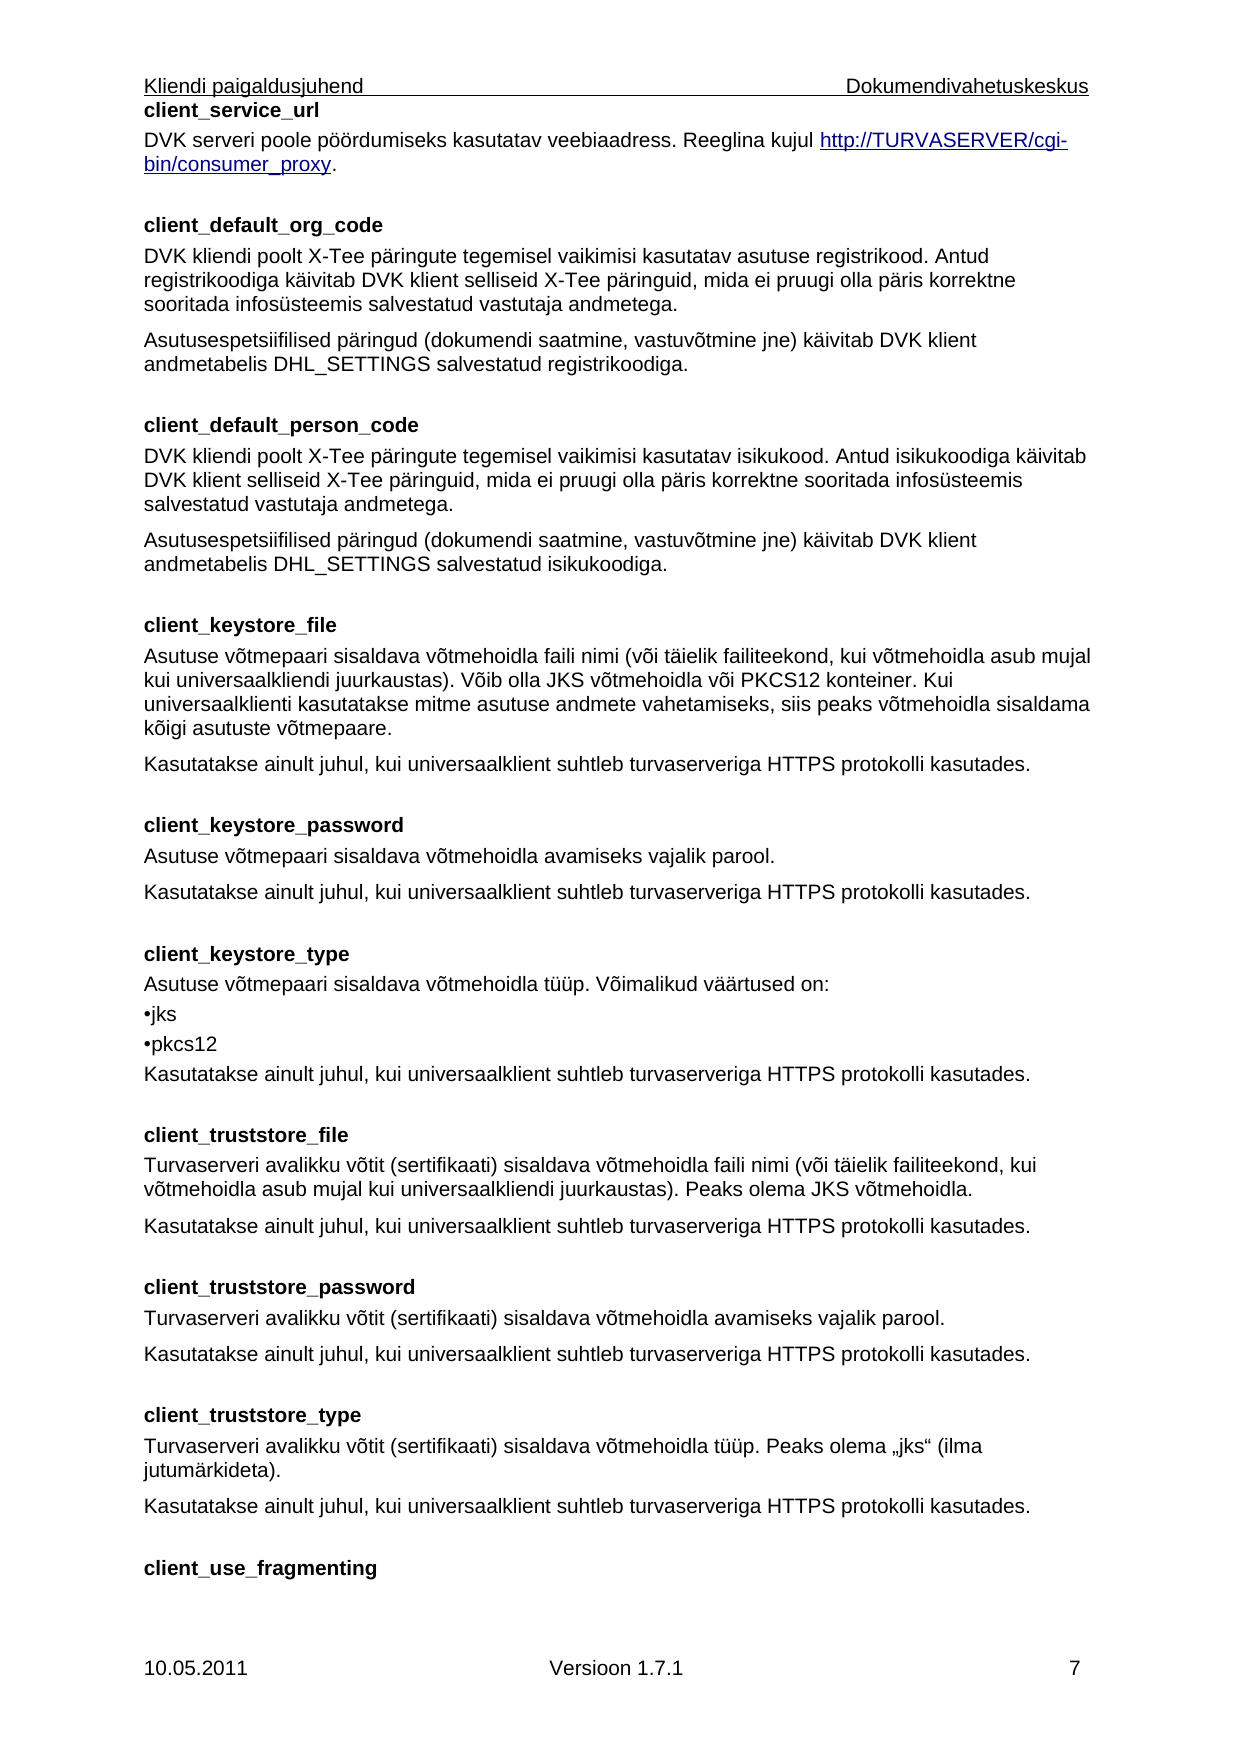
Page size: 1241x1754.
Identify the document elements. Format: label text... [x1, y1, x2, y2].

list pkcs12 [144, 1032, 1092, 1056]
list jks [144, 1002, 1092, 1026]
text Asutuse võtmepaari sisaldava võtmehoidla faili nimi (või täielik failiteekond, kui võtmehoidla asub mujal kui universaalkliendi juurkaustas). Võib olla JKS võtmehoidla või PKCS12 konteiner. Kui universaalklienti kasutatakse mitme asutuse andmete vahetamiseks, siis peaks võtmehoidla sisaldama kõigi asutuste võtmepaare. [144, 643, 1092, 739]
text Kasutatakse ainult juhul, kui universaalklient suhtleb turvaserveriga HTTPS protokolli kasutades. [144, 1214, 1092, 1238]
text Kasutatakse ainult juhul, kui universaalklient suhtleb turvaserveriga HTTPS protokolli kasutades. [144, 1494, 1092, 1518]
text client_default_org_code [144, 213, 1092, 237]
text client_keystore_password [144, 813, 1092, 837]
text Asutusespetsiifilised päringud (dokumendi saatmine, vastuvõtmine jne) käivitab DVK klient andmetabelis DHL_SETTINGS salvestatud registrikoodiga. [144, 328, 1092, 376]
text client_truststore_file [144, 1123, 1092, 1147]
text Kasutatakse ainult juhul, kui universaalklient suhtleb turvaserveriga HTTPS protokolli kasutades. [144, 880, 1092, 904]
text Kasutatakse ainult juhul, kui universaalklient suhtleb turvaserveriga HTTPS protokolli kasutades. [144, 752, 1092, 776]
text client_default_person_code [144, 413, 1092, 437]
text DVK serveri poole pöördumiseks kasutatav veebiaadress. Reeglina kujul http://TURVASERVER/cgi-bin/consumer_proxy. [144, 128, 1092, 176]
text Turvaserveri avalikku võtit (sertifikaati) sisaldava võtmehoidla faili nimi (või täielik failiteekond, kui võtmehoidla asub mujal kui universaalkliendi juurkaustas). Peaks olema JKS võtmehoidla. [144, 1153, 1092, 1201]
text DVK kliendi poolt X-Tee päringute tegemisel vaikimisi kasutatav isikukood. Antud isikukoodiga käivitab DVK klient selliseid X-Tee päringuid, mida ei pruugi olla päris korrektne sooritada infosüsteemis salvestatud vastutaja andmetega. [144, 443, 1092, 515]
text client_use_fragmenting [144, 1555, 1092, 1579]
text Asutuse võtmepaari sisaldava võtmehoidla avamiseks vajalik parool. [144, 843, 1092, 867]
text Asutusespetsiifilised päringud (dokumendi saatmine, vastuvõtmine jne) käivitab DVK klient andmetabelis DHL_SETTINGS salvestatud isikukoodiga. [144, 528, 1092, 576]
text Kasutatakse ainult juhul, kui universaalklient suhtleb turvaserveriga HTTPS protokolli kasutades. [144, 1062, 1092, 1086]
text Kasutatakse ainult juhul, kui universaalklient suhtleb turvaserveriga HTTPS protokolli kasutades. [144, 1342, 1092, 1366]
text client_truststore_type [144, 1403, 1092, 1427]
text DVK kliendi poolt X-Tee päringute tegemisel vaikimisi kasutatav asutuse registrikood. Antud registrikoodiga käivitab DVK klient selliseid X-Tee päringuid, mida ei pruugi olla päris korrektne sooritada infosüsteemis salvestatud vastutaja andmetega. [144, 243, 1092, 315]
text Turvaserveri avalikku võtit (sertifikaati) sisaldava võtmehoidla avamiseks vajalik parool. [144, 1305, 1092, 1329]
text Asutuse võtmepaari sisaldava võtmehoidla tüüp. Võimalikud väärtused on: [144, 972, 1092, 996]
text Turvaserveri avalikku võtit (sertifikaati) sisaldava võtmehoidla tüüp. Peaks olema „jks“ (ilma jutumärkideta). [144, 1433, 1092, 1481]
text client_service_url [144, 98, 1092, 122]
text client_truststore_password [144, 1275, 1092, 1299]
text client_keystore_file [144, 613, 1092, 637]
text client_keystore_type [144, 941, 1092, 965]
